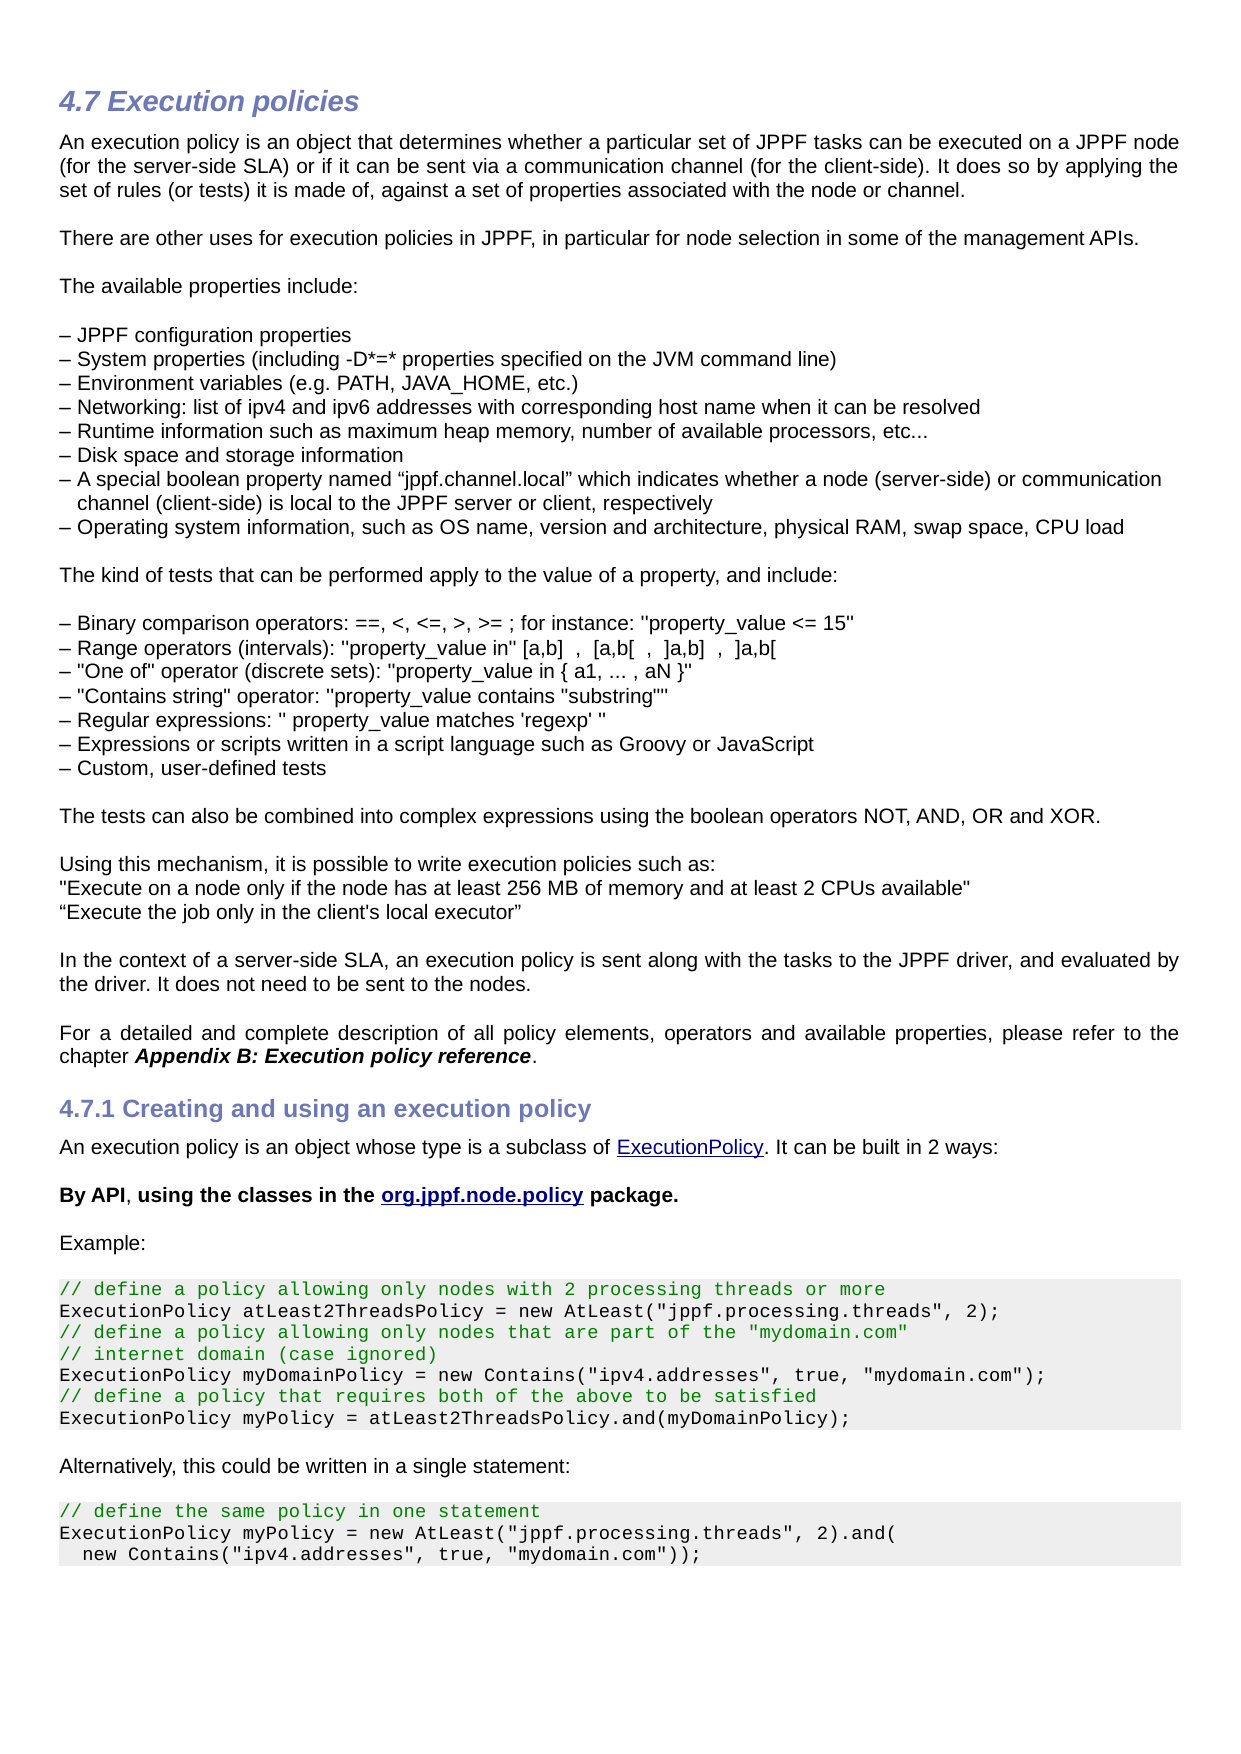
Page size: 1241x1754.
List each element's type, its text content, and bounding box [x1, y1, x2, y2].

subtitle Execution policies [59, 84, 1181, 118]
list JPPF configuration properties [59, 323, 1181, 347]
list Binary comparison operators: ==, <, <=, >, >= ; for instance: ''property_value <= 15'' [59, 611, 1181, 635]
list Operating system information, such as OS name, version and architecture, physical RAM, swap space, CPU load [59, 515, 1181, 539]
text ExecutionPolicy atLeast2ThreadsPolicy = new AtLeast("jppf.processing.threads", 2); [59, 1301, 1181, 1322]
text // define a policy allowing only nodes that are part of the "mydomain.com" [59, 1322, 1181, 1344]
text An execution policy is an object whose type is a subclass of ExecutionPolicy. It can be built in 2 ways: [59, 1135, 1181, 1159]
text Using this mechanism, it is possible to write execution policies such as: [59, 852, 1181, 876]
list Runtime information such as maximum heap memory, number of available processors, etc... [59, 419, 1181, 443]
list Environment variables (e.g. PATH, JAVA_HOME, etc.) [59, 371, 1181, 395]
text // define a policy that requires both of the above to be satisfied [59, 1387, 1181, 1408]
text Example: [59, 1231, 1181, 1255]
list "Contains string" operator: ''property_value contains "substring"'' [59, 683, 1181, 708]
list Regular expressions: '' property_value matches 'regexp' '' [59, 708, 1181, 732]
text // define a policy allowing only nodes with 2 processing threads or more [59, 1279, 1181, 1301]
text The available properties include: [59, 274, 1181, 298]
text ExecutionPolicy myDomainPolicy = new Contains("ipv4.addresses", true, "mydomain.com"); [59, 1365, 1181, 1387]
list Disk space and storage information [59, 443, 1181, 467]
list Networking: list of ipv4 and ipv6 addresses with corresponding host name when it can be resolved [59, 395, 1181, 419]
text "Execute on a node only if the node has at least 256 MB of memory and at least 2 CPUs available" [59, 876, 1181, 900]
subtitle Creating and using an execution policy [59, 1093, 1181, 1123]
list Custom, user-defined tests [59, 756, 1181, 780]
text Alternatively, this could be written in a single statement: [59, 1454, 1181, 1478]
text “Execute the job only in the client's local executor” [59, 900, 1181, 924]
text // internet domain (case ignored) [59, 1344, 1181, 1365]
text ExecutionPolicy myPolicy = new AtLeast("jppf.processing.threads", 2).and( [59, 1523, 1181, 1545]
text In the context of a server-side SLA, an execution policy is sent along with the tasks to the JPPF driver, and evaluated by the driver. It does not need to be sent to the nodes. [59, 948, 1181, 996]
text The kind of tests that can be performed apply to the value of a property, and include: [59, 563, 1181, 587]
text By API, using the classes in the org.jppf.node.policy package. [59, 1183, 1181, 1207]
text The tests can also be combined into complex expressions using the boolean operators NOT, AND, OR and XOR. [59, 804, 1181, 828]
list System properties (including -D*=* properties specified on the JVM command line) [59, 347, 1181, 371]
list Expressions or scripts written in a script language such as Groovy or JavaScript [59, 732, 1181, 756]
text For a detailed and complete description of all policy elements, operators and available properties, please refer to the chapter Appendix B: Execution policy reference. [59, 1020, 1181, 1068]
list Range operators (intervals): ''property_value in'' [a,b] , [a,b[ , ]a,b] , ]a,b[ [59, 635, 1181, 659]
list "One of" operator (discrete sets): ''property_value in { a1, ... , aN }'' [59, 659, 1181, 683]
text // define the same policy in one statement [59, 1502, 1181, 1523]
text An execution policy is an object that determines whether a particular set of JPPF tasks can be executed on a JPPF node (for the server-side SLA) or if it can be sent via a communication channel (for the client-side). It does so by applying the set of rules (or tests) it is made of, against a set of properties associated with the node or channel. [59, 130, 1181, 202]
text There are other uses for execution policies in JPPF, in particular for node selection in some of the management APIs. [59, 226, 1181, 250]
text new Contains("ipv4.addresses", true, "mydomain.com")); [59, 1545, 1181, 1566]
list A special boolean property named “jppf.channel.local” which indicates whether a node (server-side) or communication channel (client-side) is local to the JPPF server or client, respectively [59, 467, 1181, 515]
text ExecutionPolicy myPolicy = atLeast2ThreadsPolicy.and(myDomainPolicy); [59, 1408, 1181, 1430]
